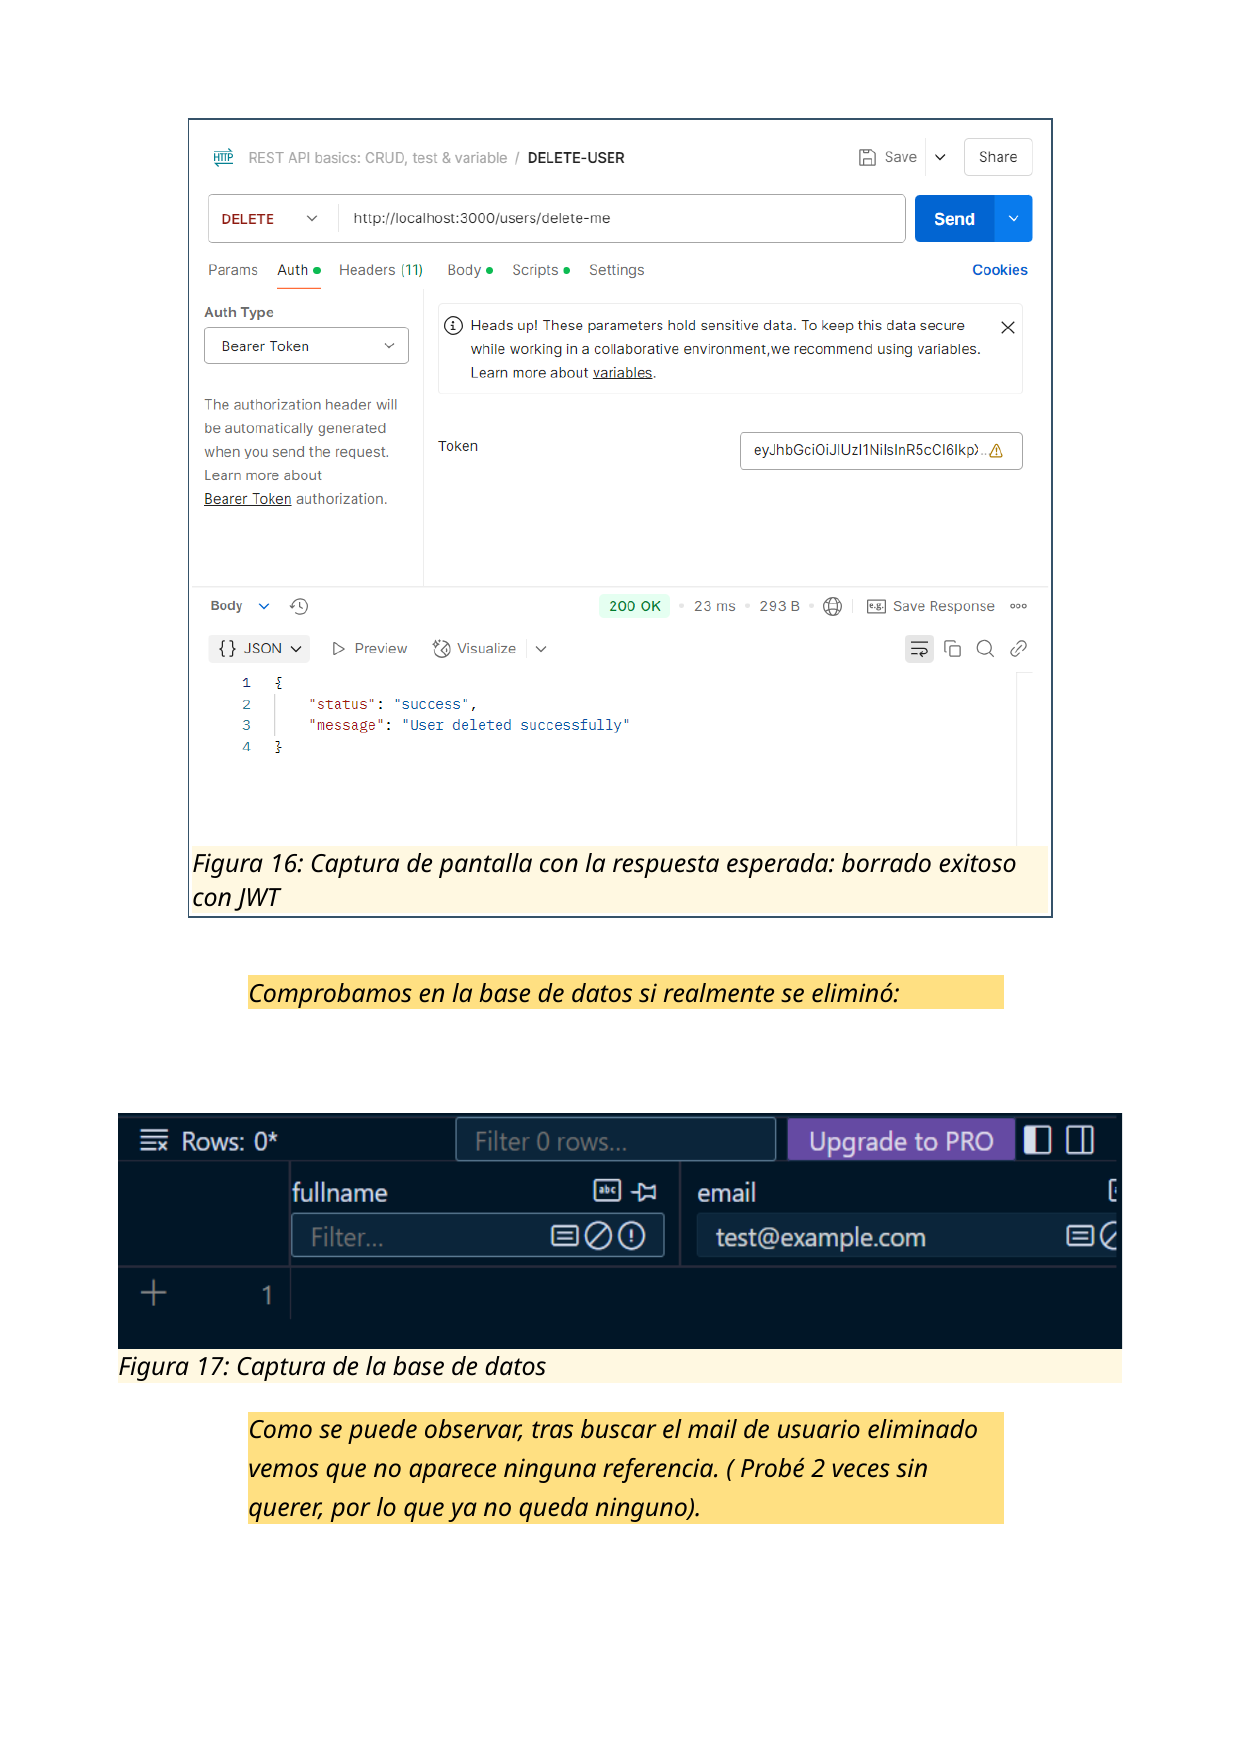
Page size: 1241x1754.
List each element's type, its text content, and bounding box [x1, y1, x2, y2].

text Como se puede observar, tras buscar el mail de usuario eliminado vemos que no aparece ninguna referencia. ( Probé 2 veces sin querer, por lo que ya no queda ninguno). [248, 1412, 1004, 1524]
text Comprobamos en la base de datos si realmente se eliminó: [248, 975, 1004, 1009]
text Figura 16: Captura de pantalla con la respuesta esperada: borrado exitoso con JWT [192, 846, 1048, 913]
text Figura 17: Captura de la base de datos [118, 1349, 1122, 1383]
picture [192, 135, 1049, 846]
picture [118, 1113, 1123, 1349]
